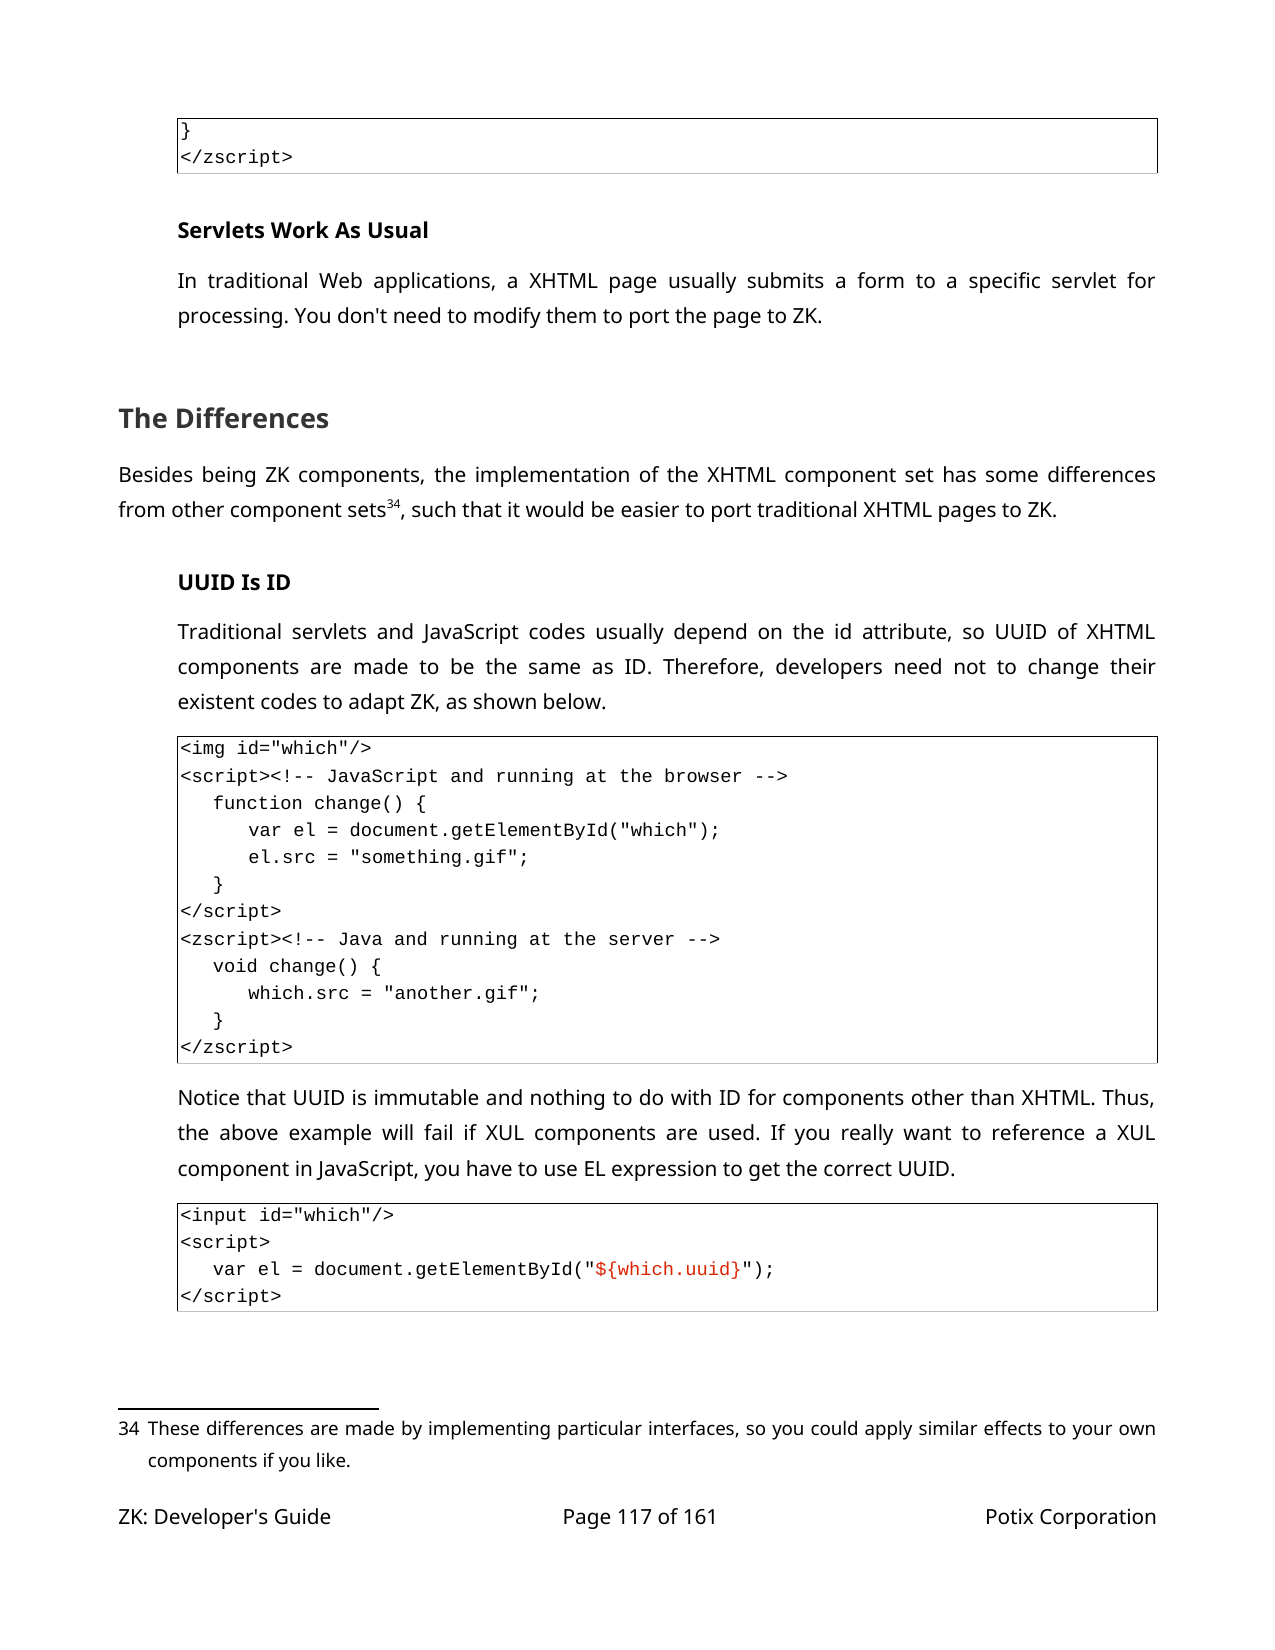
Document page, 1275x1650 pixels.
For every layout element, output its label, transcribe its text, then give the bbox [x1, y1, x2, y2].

subtitle The Differences [118, 400, 1157, 437]
text Notice that UUID is immutable and nothing to do with ID for components other than XHTML. Thus, the above example will fail if XUL components are used. If you really want to reference a XUL component in JavaScript, you have to use EL expression to get the correct UUID. [177, 1083, 1157, 1182]
text var el = document.getElementById("${which.uuid}"); [178, 1257, 1157, 1281]
text <script><!-- JavaScript and running at the browser --> [178, 763, 1157, 788]
text <input id="which"/> [178, 1204, 1157, 1227]
text } [178, 119, 1157, 142]
subtitle UUID Is ID [177, 566, 1157, 596]
text Traditional servlets and JavaScript codes usually depend on the id attribute, so UUID of XHTML components are made to be the same as ID. Therefore, developers need not to change their existent codes to adapt ZK, as shown below. [177, 617, 1157, 716]
text These differences are made by implementing particular interfaces, so you could apply similar effects to your own components if you like. [118, 1416, 1157, 1473]
text <zscript><!-- Java and running at the server --> [178, 927, 1157, 951]
text } [178, 872, 1157, 896]
text </zscript> [178, 145, 1157, 173]
subtitle Servlets Work As Usual [177, 215, 1157, 245]
text <script> [178, 1230, 1157, 1254]
text </script> [178, 1284, 1157, 1311]
text } [178, 1008, 1157, 1032]
text var el = document.getElementById("which"); [178, 818, 1157, 842]
text void change() { [178, 954, 1157, 978]
text which.src = "another.gif"; [178, 981, 1157, 1005]
text </script> [178, 899, 1157, 924]
text </zscript> [178, 1035, 1157, 1063]
text <img id="which"/> [178, 737, 1157, 761]
text el.src = "something.gif"; [178, 845, 1157, 869]
text function change() { [178, 791, 1157, 815]
text Besides being ZK components, the implementation of the XHTML component set has some differences from other component sets, such that it would be easier to port traditional XHTML pages to ZK. [118, 460, 1157, 524]
text In traditional Web applications, a XHTML page usually submits a form to a specific servlet for processing. You don't need to modify them to port the page to ZK. [177, 266, 1157, 329]
